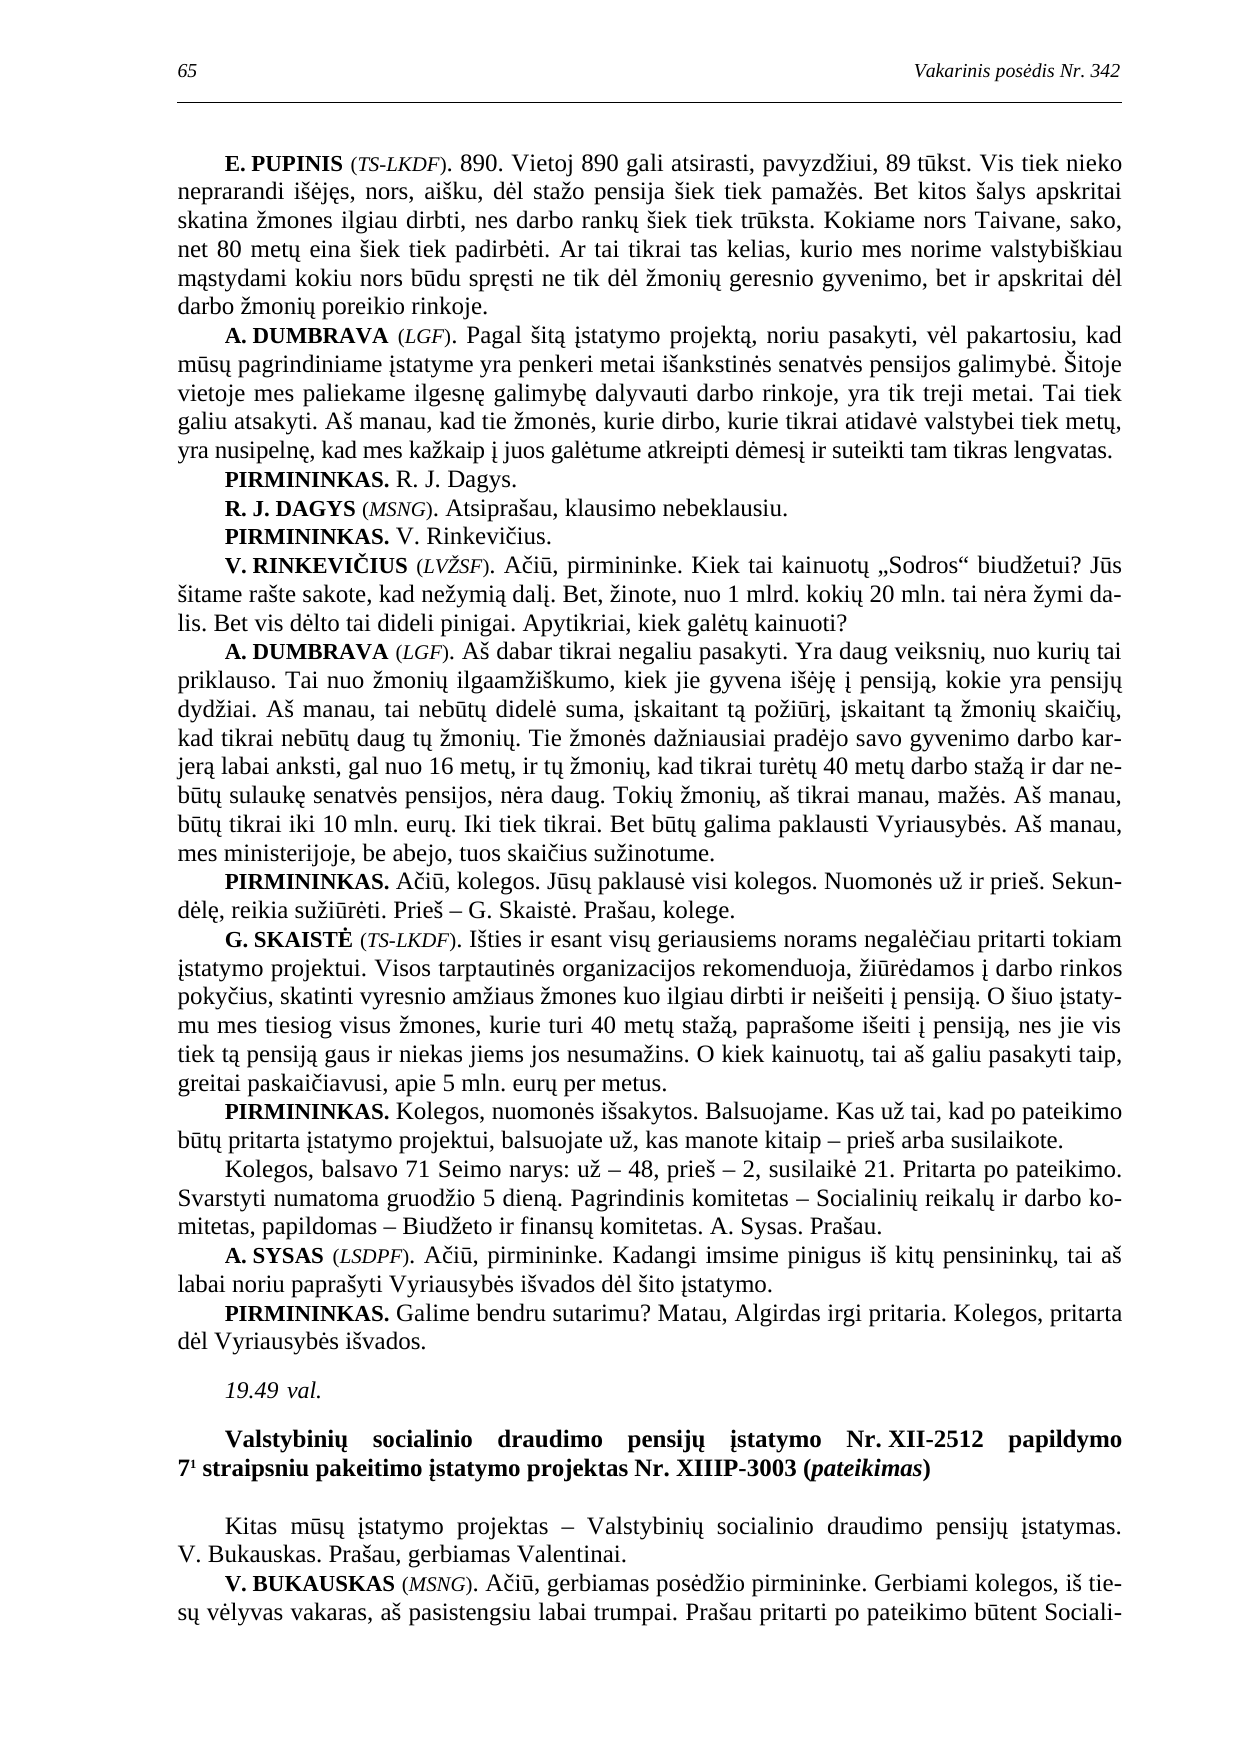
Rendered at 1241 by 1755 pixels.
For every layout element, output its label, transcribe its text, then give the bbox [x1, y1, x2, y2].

text PIRMININKAS. Ko­le­gos, nuo­mo­nės iš­sa­ky­tos. Bal­suo­ja­me. Kas už tai, kad po pa­tei­ki­mo bū­tų pri­tar­ta įsta­ty­mo pro­jek­tui, bal­suo­ja­te už, kas ma­no­te ki­taip – prieš ar­ba su­si­lai­ko­te. [177, 1096, 1122, 1154]
text PIRMININKAS. V. Rin­ke­vi­čius. [177, 521, 1122, 550]
text PIRMININKAS. R. J. Da­gys. [177, 464, 1122, 493]
text R. J. DAGYS (MSNG). At­si­pra­šau, klau­si­mo ne­be­klau­siu. [177, 493, 1122, 521]
text G. SKAISTĖ (TS-LKDF). Iš­ties ir esant vi­sų ge­riau­siems no­rams ne­ga­lė­čiau pri­tar­ti to­kiam įsta­ty­mo pro­jek­tui. Vi­sos tarp­tau­ti­nės or­ga­ni­za­ci­jos re­ko­men­duo­ja, žiū­rė­da­mos į dar­bo rin­kos po­ky­čius, ska­tin­ti vy­res­nio am­žiaus žmo­nes kuo il­giau dirb­ti ir ne­iš­ei­ti į pen­si­ją. O šiuo įsta­ty­mu mes tie­siog vi­sus žmo­nes, ku­rie tu­ri 40 me­tų sta­žą, pa­pra­šo­me iš­ei­ti į pen­si­ją, nes jie vis tiek tą pen­si­ją gaus ir nie­kas jiems jos ne­su­ma­žins. O kiek kai­nuo­tų, tai aš ga­liu pa­sa­ky­ti taip, grei­tai pa­skai­čia­vu­si, apie 5 mln. eu­rų per me­tus. [177, 924, 1122, 1096]
text Ki­tas mū­sų įsta­ty­mo pro­jek­tas – Vals­ty­bi­nių so­cia­li­nio drau­di­mo pen­si­jų įsta­ty­mas. V. Bu­kaus­kas. Pra­šau, ger­bia­mas Va­len­ti­nai. [177, 1511, 1122, 1568]
text A. DUMBRAVA (LGF). Aš da­bar tik­rai ne­ga­liu pa­sa­ky­ti. Yra daug veiks­nių, nuo ku­rių tai pri­klau­so. Tai nuo žmo­nių il­ga­am­žiš­ku­mo, kiek jie gy­ve­na iš­ėję į pen­si­ją, ko­kie yra pen­si­jų dy­džiai. Aš ma­nau, tai ne­bū­tų di­de­lė su­ma, įskai­tant tą po­žiū­rį, įskai­tant tą žmo­nių skai­čių, kad tik­rai ne­bū­tų daug tų žmo­nių. Tie žmo­nės daž­niau­siai pra­dė­jo sa­vo gy­ve­ni­mo dar­bo kar­je­rą la­bai anks­ti, gal nuo 16 me­tų, ir tų žmo­nių, kad tik­rai tu­rė­tų 40 me­tų dar­bo sta­žą ir dar ne­bū­tų su­lau­kę se­nat­vės pen­si­jos, nė­ra daug. To­kių žmo­nių, aš tik­rai ma­nau, ma­žės. Aš ma­nau, bū­tų tik­rai iki 10 mln. eu­rų. Iki tiek tik­rai. Bet bū­tų ga­li­ma pa­klaus­ti Vy­riau­sy­bės. Aš ma­nau, mes mi­nis­te­ri­jo­je, be abe­jo, tuos skai­čius su­ži­no­tu­me. [177, 636, 1122, 866]
text PIRMININKAS. Ga­li­me ben­dru su­ta­ri­mu? Ma­tau, Al­gir­das ir­gi pri­ta­ria. Ko­le­gos, pri­tar­ta dėl Vy­riau­sy­bės iš­va­dos. [177, 1298, 1122, 1355]
text V. BUKAUSKAS (MSNG). Ačiū, ger­bia­mas po­sė­džio pir­mi­nin­ke. Ger­bia­mi ko­le­gos, iš tie­sų vė­ly­vas va­ka­ras, aš pa­si­steng­siu la­bai trum­pai. Pra­šau pri­tar­ti po pa­tei­ki­mo bū­tent So­cia­li­ [177, 1568, 1122, 1626]
text A. SYSAS (LSDPF). Ačiū, pir­mi­nin­ke. Ka­dan­gi im­si­me pi­ni­gus iš ki­tų pen­si­nin­kų, tai aš la­bai no­riu pa­pra­šy­ti Vy­riau­sy­bės iš­va­dos dėl ši­to įsta­ty­mo. [177, 1240, 1122, 1298]
text Vals­ty­bi­nių so­cia­li­nio drau­di­mo pen­si­jų įsta­ty­mo Nr. XII-2512 pa­pil­dy­mo 71 straips­niu pa­kei­ti­mo įsta­ty­mo pro­jek­tas Nr. XIIIP-3003 (pa­tei­ki­mas) [177, 1424, 1122, 1482]
text E. PUPINIS (TS-LKDF). 890. Vie­toj 890 ga­li at­si­ras­ti, pa­vyz­džiui, 89 tūkst. Vis tiek nie­ko ne­pra­ran­di iš­ėjęs, nors, aiš­ku, dėl sta­žo pen­si­ja šiek tiek pa­ma­žės. Bet ki­tos ša­lys ap­skri­tai ska­ti­na žmo­nes il­giau dirb­ti, nes dar­bo ran­kų šiek tiek trūks­ta. Ko­kia­me nors Tai­va­ne, sa­ko, net 80 me­tų ei­na šiek tiek pa­dir­bė­ti. Ar tai tik­rai tas ke­lias, ku­rio mes no­ri­me vals­ty­biš­kiau mąs­ty­da­mi ko­kiu nors bū­du spręs­ti ne tik dėl žmo­nių ge­res­nio gy­ve­ni­mo, bet ir ap­skri­tai dėl dar­bo žmo­nių po­rei­kio rin­ko­je. [177, 148, 1122, 320]
text V. RINKEVIČIUS (LVŽSF). Ačiū, pir­mi­nin­ke. Kiek tai kai­nuo­tų „Sod­ros“ biu­dže­tui? Jūs ši­ta­me raš­te sa­ko­te, kad ne­žy­mią da­lį. Bet, ži­no­te, nuo 1 mlrd. kokių 20 mln. tai nė­ra žy­mi da­lis. Bet vis dėl­to tai di­de­li pi­ni­gai. Apy­tik­riai, kiek ga­lė­tų kai­nuo­ti? [177, 550, 1122, 636]
text 19.49 val. [224, 1376, 1122, 1404]
text A. DUMBRAVA (LGF). Pa­gal ši­tą įsta­ty­mo pro­jek­tą, no­riu pa­sa­ky­ti, vėl pa­kar­to­siu, kad mū­sų pa­grin­di­nia­me įsta­ty­me yra pen­ke­ri me­tai iš­anks­ti­nės se­nat­vės pen­si­jos ga­li­my­bė. Ši­to­je vie­to­je mes pa­lie­ka­me il­ges­nę ga­li­my­bę da­ly­vau­ti dar­bo rin­ko­je, yra tik tre­ji me­tai. Tai tiek ga­liu at­sa­ky­ti. Aš ma­nau, kad tie žmo­nės, ku­rie dir­bo, ku­rie tik­rai ati­da­vė vals­ty­bei tiek me­tų, yra nu­si­pel­nę, kad mes kaž­kaip į juos ga­lė­tu­me at­kreip­ti dė­me­sį ir su­teik­ti tam tikras leng­va­tas. [177, 320, 1122, 464]
text PIRMININKAS. Ačiū, ko­le­gos. Jū­sų pa­klau­sė vi­si ko­le­gos. Nuo­mo­nės už ir prieš. Se­kun­dė­lę, rei­kia su­žiū­rė­ti. Prieš – G. Skais­tė. Pra­šau, ko­le­ge. [177, 866, 1122, 924]
text Ko­le­gos, bal­sa­vo 71 Sei­mo na­rys: už – 48, prieš – 2, su­si­lai­kė 21. Pri­tar­ta po pa­tei­ki­mo. Svars­ty­ti nu­ma­to­ma gruo­džio 5 die­ną. Pa­grin­di­nis ko­mi­te­tas – So­cia­li­nių rei­ka­lų ir dar­bo ko­mi­te­tas, pa­pil­do­mas – Biu­dže­to ir fi­nan­sų ko­mi­te­tas. A. Sy­sas. Pra­šau. [177, 1154, 1122, 1240]
